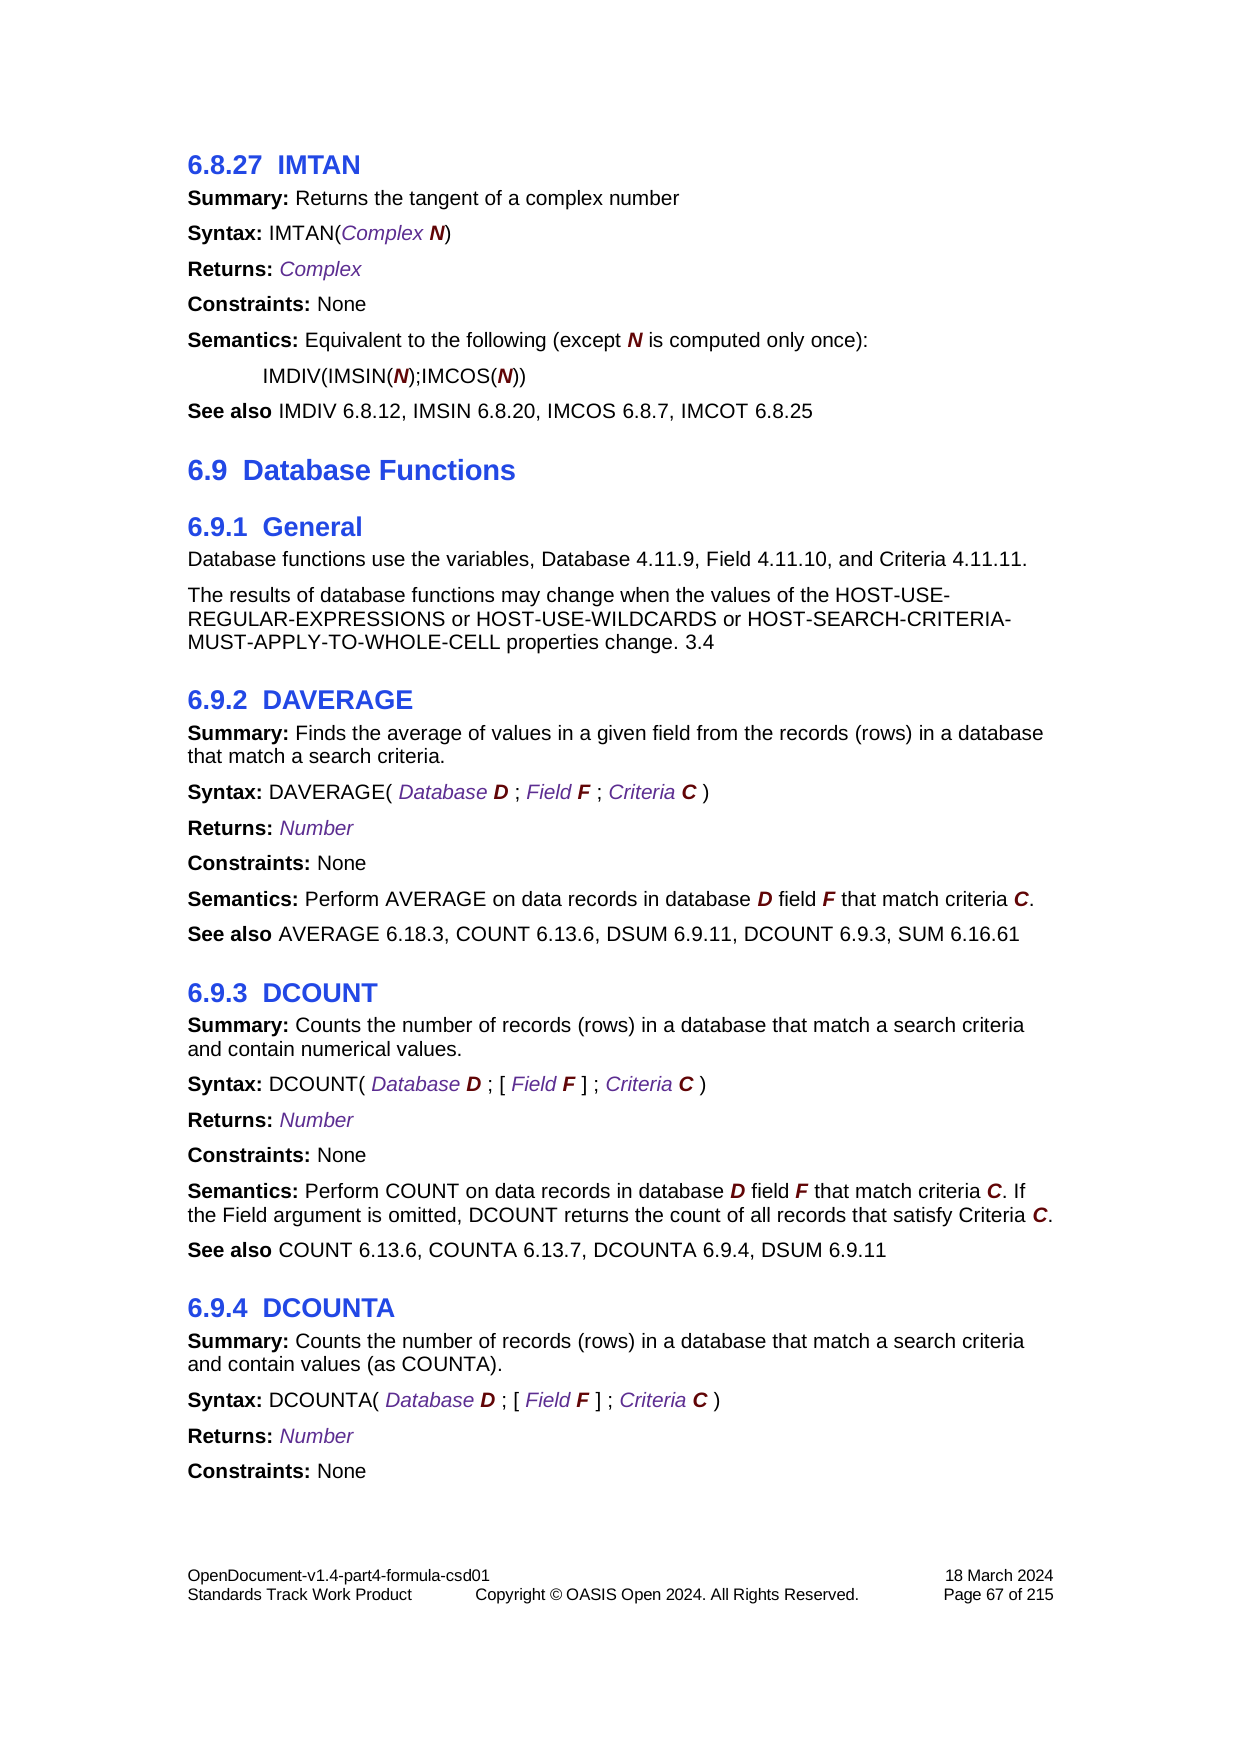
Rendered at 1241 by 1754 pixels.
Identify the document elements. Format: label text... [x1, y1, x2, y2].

subtitle IMTAN [187, 150, 1053, 180]
subtitle DAVERAGE [187, 685, 1053, 715]
text Summary: Returns the tangent of a complex number [187, 186, 1053, 209]
text Syntax: DCOUNT( Database D ; [ Field F ] ; Criteria C ) [187, 1073, 1053, 1096]
text Syntax: DCOUNTA( Database D ; [ Field F ] ; Criteria C ) [187, 1388, 1053, 1412]
text The results of database functions may change when the values of the HOST-USE-REGULAR-EXPRESSIONS or HOST-USE-WILDCARDS or HOST-SEARCH-CRITERIA-MUST-APPLY-TO-WHOLE-CELL properties change. 3.4 [187, 583, 1053, 654]
text See also IMDIV 6.8.12, IMSIN 6.8.20, IMCOS 6.8.7, IMCOT 6.8.25 [187, 400, 1053, 423]
subtitle DCOUNT [187, 977, 1053, 1007]
text Returns: Number [187, 1424, 1053, 1448]
text Semantics: Equivalent to the following (except N is computed only once): [187, 328, 1053, 352]
text Semantics: Perform AVERAGE on data records in database D field F that match criteria C. [187, 887, 1053, 911]
text Database functions use the variables, Database 4.11.9, Field 4.11.10, and Criteria 4.11.11. [187, 548, 1053, 571]
text See also AVERAGE 6.18.3, COUNT 6.13.6, DSUM 6.9.11, DCOUNT 6.9.3, SUM 6.16.61 [187, 923, 1053, 946]
text Semantics: Perform COUNT on data records in database D field F that match criteria C. If the Field argument is omitted, DCOUNT returns the count of all records that satisfy Criteria C. [187, 1179, 1053, 1227]
text See also COUNT 6.13.6, COUNTA 6.13.7, DCOUNTA 6.9.4, DSUM 6.9.11 [187, 1239, 1053, 1262]
subtitle Database Functions [187, 454, 1053, 487]
text Constraints: None [187, 852, 1053, 875]
subtitle General [187, 512, 1053, 542]
text Summary: Finds the average of values in a given field from the records (rows) in a database that match a search criteria. [187, 721, 1053, 768]
text Summary: Counts the number of records (rows) in a database that match a search criteria and contain numerical values. [187, 1013, 1053, 1061]
text Returns: Number [187, 816, 1053, 839]
text Returns: Number [187, 1108, 1053, 1132]
text IMDIV(IMSIN(N);IMCOS(N)) [187, 364, 1053, 388]
text Constraints: None [187, 1144, 1053, 1167]
text Constraints: None [187, 1460, 1053, 1483]
text Returns: Complex [187, 257, 1053, 281]
text Syntax: DAVERAGE( Database D ; Field F ; Criteria C ) [187, 780, 1053, 804]
text Syntax: IMTAN(Complex N) [187, 222, 1053, 245]
text Constraints: None [187, 293, 1053, 316]
subtitle DCOUNTA [187, 1293, 1053, 1323]
text Summary: Counts the number of records (rows) in a database that match a search criteria and contain values (as COUNTA). [187, 1329, 1053, 1376]
